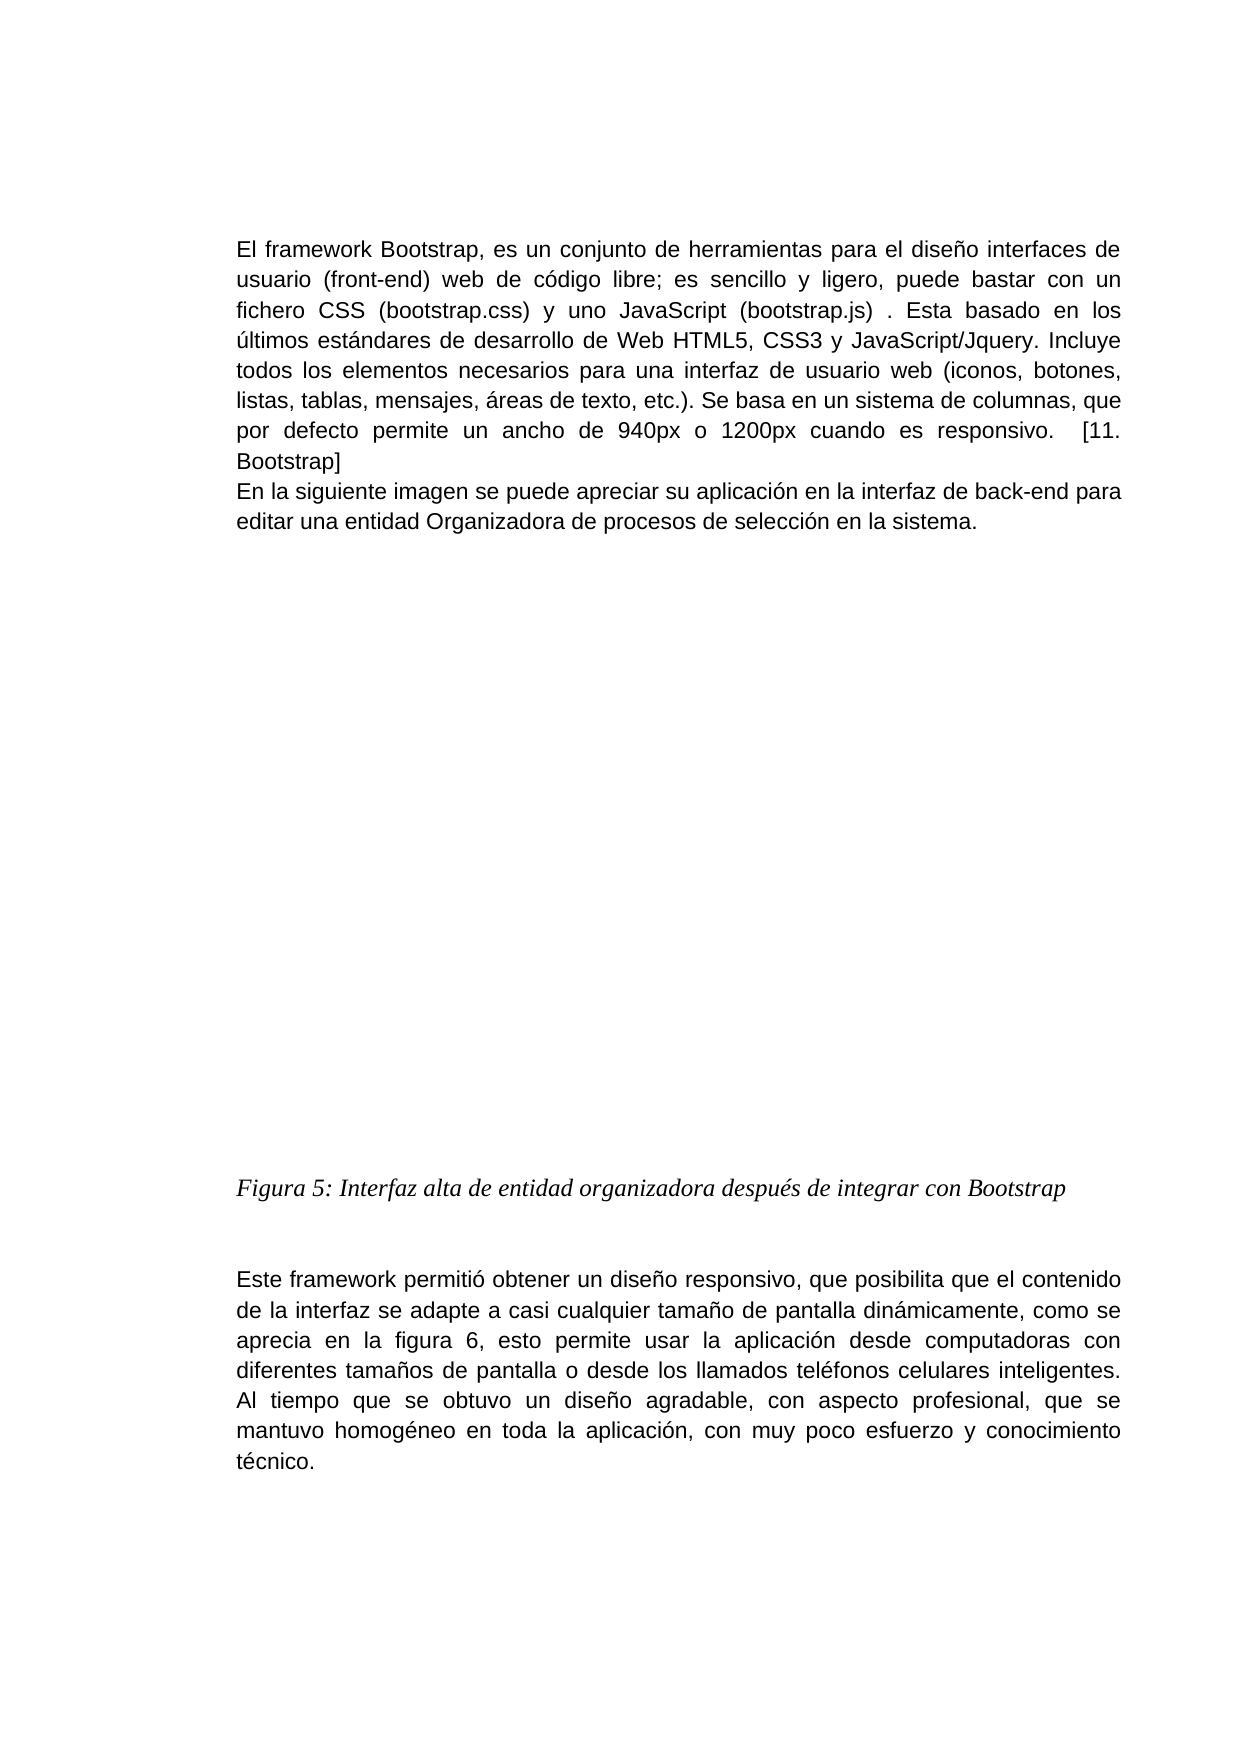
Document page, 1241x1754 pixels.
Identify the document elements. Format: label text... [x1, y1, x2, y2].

text Este framework permitió obtener un diseño responsivo, que posibilita que el contenido de la interfaz se adapte a casi cualquier tamaño de pantalla dinámicamente, como se aprecia en la figura 6, esto permite usar la aplicación desde computadoras con diferentes tamaños de pantalla o desde los llamados teléfonos celulares inteligentes. Al tiempo que se obtuvo un diseño agradable, con aspecto profesional, que se mantuvo homogéneo en toda la aplicación, con muy poco esfuerzo y conocimiento técnico. [236, 1266, 1122, 1474]
text Figura 5: Interfaz alta de entidad organizadora después de integrar con Bootstrap [236, 581, 1122, 1202]
text El framework Bootstrap, es un conjunto de herramientas para el diseño interfaces de usuario (front-end) web de código libre; es sencillo y ligero, puede bastar con un fichero CSS (bootstrap.css) y uno JavaScript (bootstrap.js) . Esta basado en los últimos estándares de desarrollo de Web HTML5, CSS3 y JavaScript/Jquery. Incluye todos los elementos necesarios para una interfaz de usuario web (iconos, botones, listas, tablas, mensajes, áreas de texto, etc.). Se basa en un sistema de columnas, que por defecto permite un ancho de 940px o 1200px cuando es responsivo. [11. Bootstrap] [236, 236, 1122, 474]
text En la siguiente imagen se puede apreciar su aplicación en la interfaz de back-end para editar una entidad Organizadora de procesos de selección en la sistema. [236, 478, 1122, 534]
